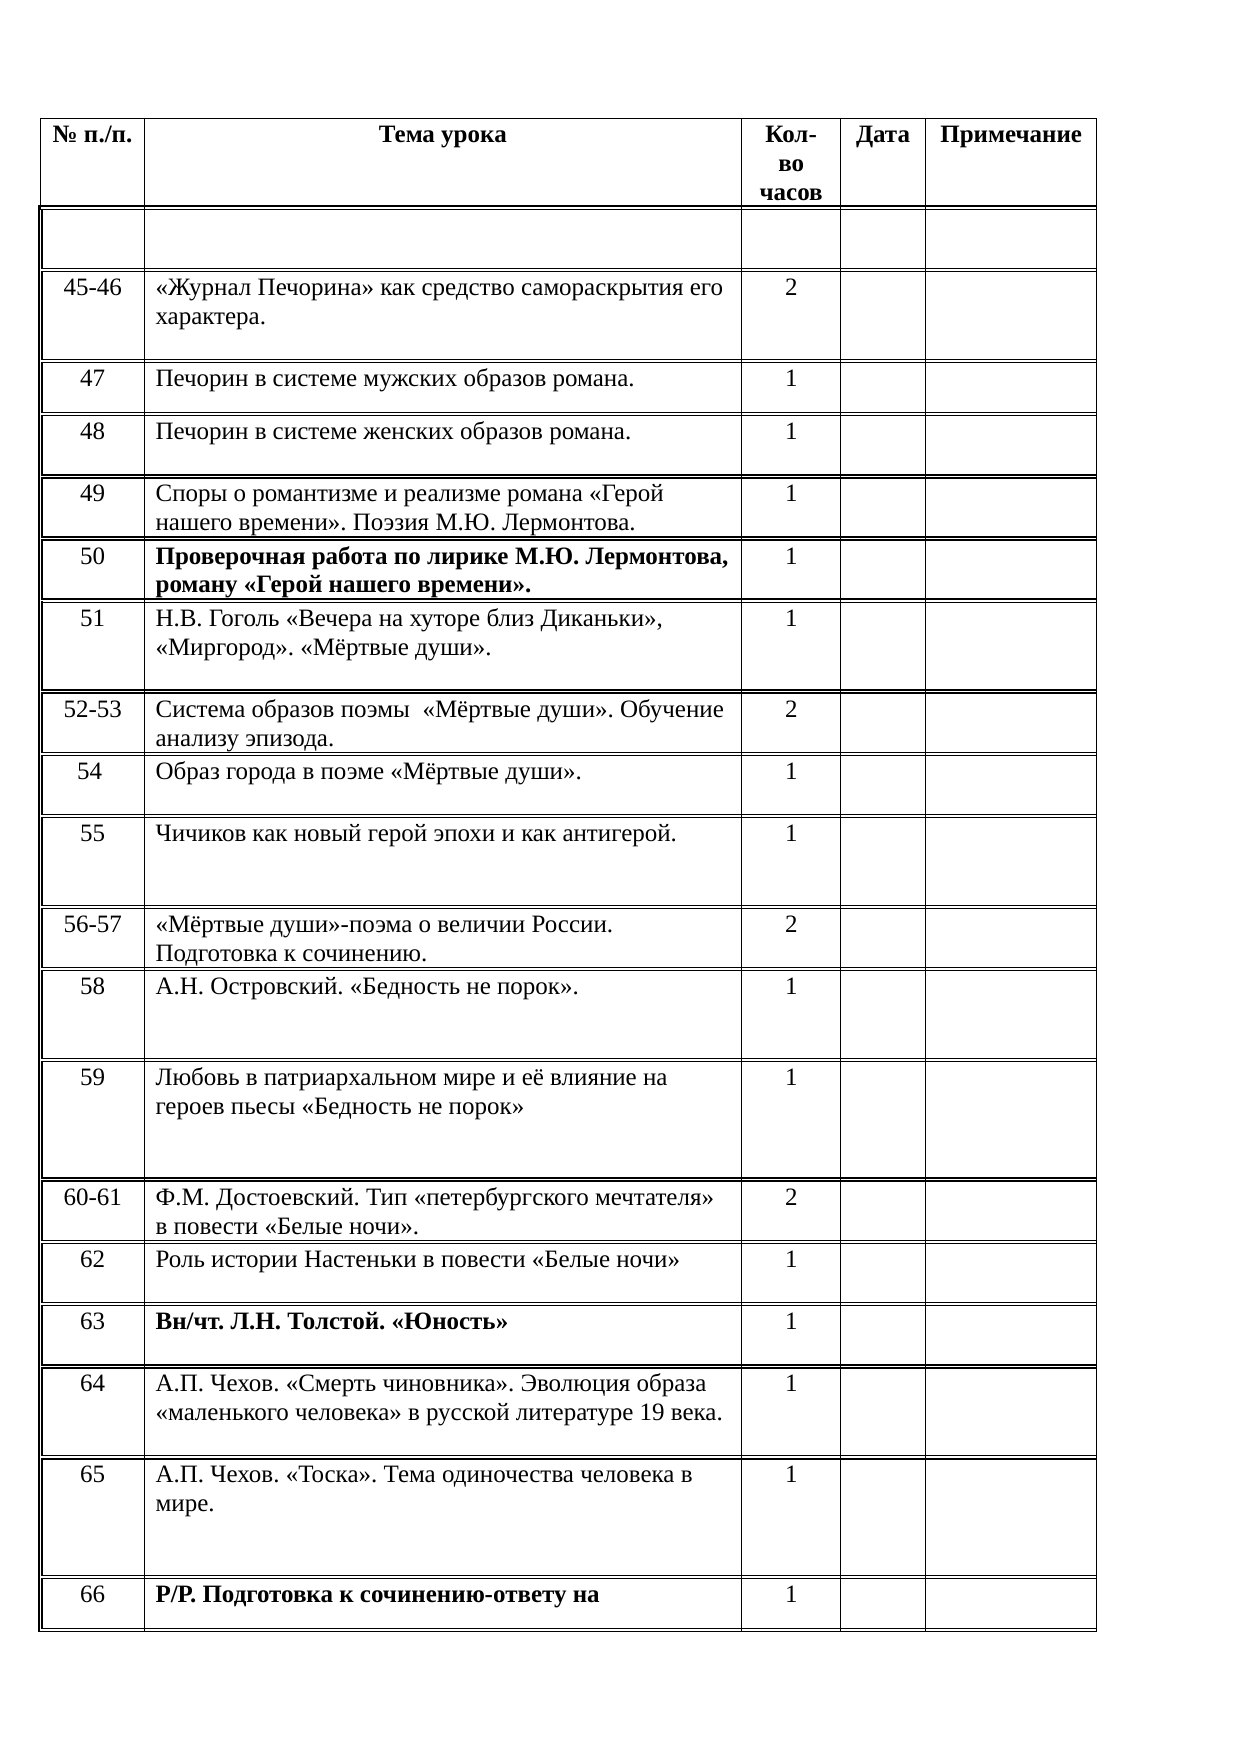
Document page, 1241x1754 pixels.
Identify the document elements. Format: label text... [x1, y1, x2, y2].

table_cell 63 [43, 1306, 144, 1364]
table_cell 1 [742, 818, 840, 904]
table_cell 1 [742, 1244, 840, 1302]
table_cell 51 [43, 603, 144, 689]
table_cell 59 [43, 1062, 144, 1177]
table_cell Вн/чт. Л.Н. Толстой. «Юность» [145, 1306, 741, 1364]
table_cell [841, 1460, 925, 1574]
table_cell 1 [742, 479, 840, 536]
table_cell [841, 541, 925, 598]
table_cell [841, 272, 925, 358]
table_cell [841, 210, 925, 268]
table_cell 47 [43, 363, 144, 412]
table_cell 1 [742, 1369, 840, 1455]
table_cell [926, 756, 1096, 813]
table_cell 1 [742, 541, 840, 598]
table_cell Ф.М. Достоевский. Тип «петербургского мечтателя» в повести «Белые ночи». [145, 1182, 741, 1239]
table_cell 66 [43, 1579, 144, 1628]
table_cell [926, 210, 1096, 268]
table_cell 50 [43, 541, 144, 598]
table_cell 2 [742, 272, 840, 358]
table_cell [841, 416, 925, 474]
table_cell Н.В. Гоголь «Вечера на хуторе близ Диканьки», «Миргород». «Мёртвые души». [145, 603, 741, 689]
table_cell 1 [742, 971, 840, 1058]
table_header Примечание [926, 119, 1096, 205]
table_cell [841, 1306, 925, 1364]
table_cell [841, 603, 925, 689]
table_cell 1 [742, 1460, 840, 1574]
table_cell 65 [43, 1460, 144, 1574]
table_cell [926, 1579, 1096, 1628]
table_cell 55 [43, 818, 144, 904]
table_cell [926, 1182, 1096, 1239]
table_cell 52-53 [43, 694, 144, 751]
table_cell 1 [742, 416, 840, 474]
table_cell [926, 1062, 1096, 1177]
table_cell [926, 1460, 1096, 1574]
table_cell 2 [742, 694, 840, 751]
table_cell [841, 909, 925, 967]
table_cell [841, 479, 925, 536]
table_cell [841, 694, 925, 751]
table_cell 54 [43, 756, 144, 813]
table_cell «Журнал Печорина» как средство самораскрытия его характера. [145, 272, 741, 358]
table_cell Проверочная работа по лирике М.Ю. Лермонтова, роману «Герой нашего времени». [145, 541, 741, 598]
table_header Дата [841, 119, 925, 205]
table_cell [841, 971, 925, 1058]
table_cell Система образов поэмы «Мёртвые души». Обучение анализу эпизода. [145, 694, 741, 751]
table_cell 60-61 [43, 1182, 144, 1239]
table_cell [926, 1306, 1096, 1364]
table_cell 1 [742, 756, 840, 813]
table_cell 1 [742, 1062, 840, 1177]
table_cell 48 [43, 416, 144, 474]
table_cell [43, 210, 144, 268]
table_cell [926, 363, 1096, 412]
table_cell [926, 909, 1096, 967]
table_cell 1 [742, 363, 840, 412]
table_cell [926, 272, 1096, 358]
table_cell [926, 818, 1096, 904]
table_cell 1 [742, 1306, 840, 1364]
table_cell Печорин в системе женских образов романа. [145, 416, 741, 474]
table_cell [926, 603, 1096, 689]
table_cell [841, 818, 925, 904]
table_cell 64 [43, 1369, 144, 1455]
table_cell «Мёртвые души»-поэма о величии России. Подготовка к сочинению. [145, 909, 741, 967]
table_cell [841, 1244, 925, 1302]
table_cell [145, 210, 741, 268]
table_cell А.П. Чехов. «Тоска». Тема одиночества человека в мире. [145, 1460, 741, 1574]
table_cell [926, 694, 1096, 751]
table_cell 2 [742, 909, 840, 967]
table_cell [926, 1369, 1096, 1455]
table_cell [841, 756, 925, 813]
table_cell Любовь в патриархальном мире и её влияние на героев пьесы «Бедность не порок» [145, 1062, 741, 1177]
table_cell [841, 1579, 925, 1628]
table_cell 58 [43, 971, 144, 1058]
table_cell 1 [742, 603, 840, 689]
table_cell [926, 416, 1096, 474]
table_cell Чичиков как новый герой эпохи и как антигерой. [145, 818, 741, 904]
table_cell 45-46 [43, 272, 144, 358]
table_cell [841, 1182, 925, 1239]
table_cell 49 [43, 479, 144, 536]
table_cell [926, 971, 1096, 1058]
table_header Тема урока [145, 119, 741, 205]
table_cell Печорин в системе мужских образов романа. [145, 363, 741, 412]
table_cell А.П. Чехов. «Смерть чиновника». Эволюция образа «маленького человека» в русской литературе 19 века. [145, 1369, 741, 1455]
table_cell [926, 541, 1096, 598]
table_cell [926, 479, 1096, 536]
table_cell [841, 1062, 925, 1177]
table_cell [742, 210, 840, 268]
table_cell 62 [43, 1244, 144, 1302]
table_cell [926, 1244, 1096, 1302]
table_header № п./п. [41, 119, 144, 205]
table_cell Р/Р. Подготовка к сочинению-ответу на [145, 1579, 741, 1628]
table_cell А.Н. Островский. «Бедность не порок». [145, 971, 741, 1058]
table_cell Роль истории Настеньки в повести «Белые ночи» [145, 1244, 741, 1302]
table_cell 1 [742, 1579, 840, 1628]
table_cell 2 [742, 1182, 840, 1239]
table_cell [841, 1369, 925, 1455]
table_cell [841, 363, 925, 412]
table_header Кол-во часов [742, 119, 840, 205]
table_cell Споры о романтизме и реализме романа «Герой нашего времени». Поэзия М.Ю. Лермонтова. [145, 479, 741, 536]
table_cell 56-57 [43, 909, 144, 967]
table_cell Образ города в поэме «Мёртвые души». [145, 756, 741, 813]
